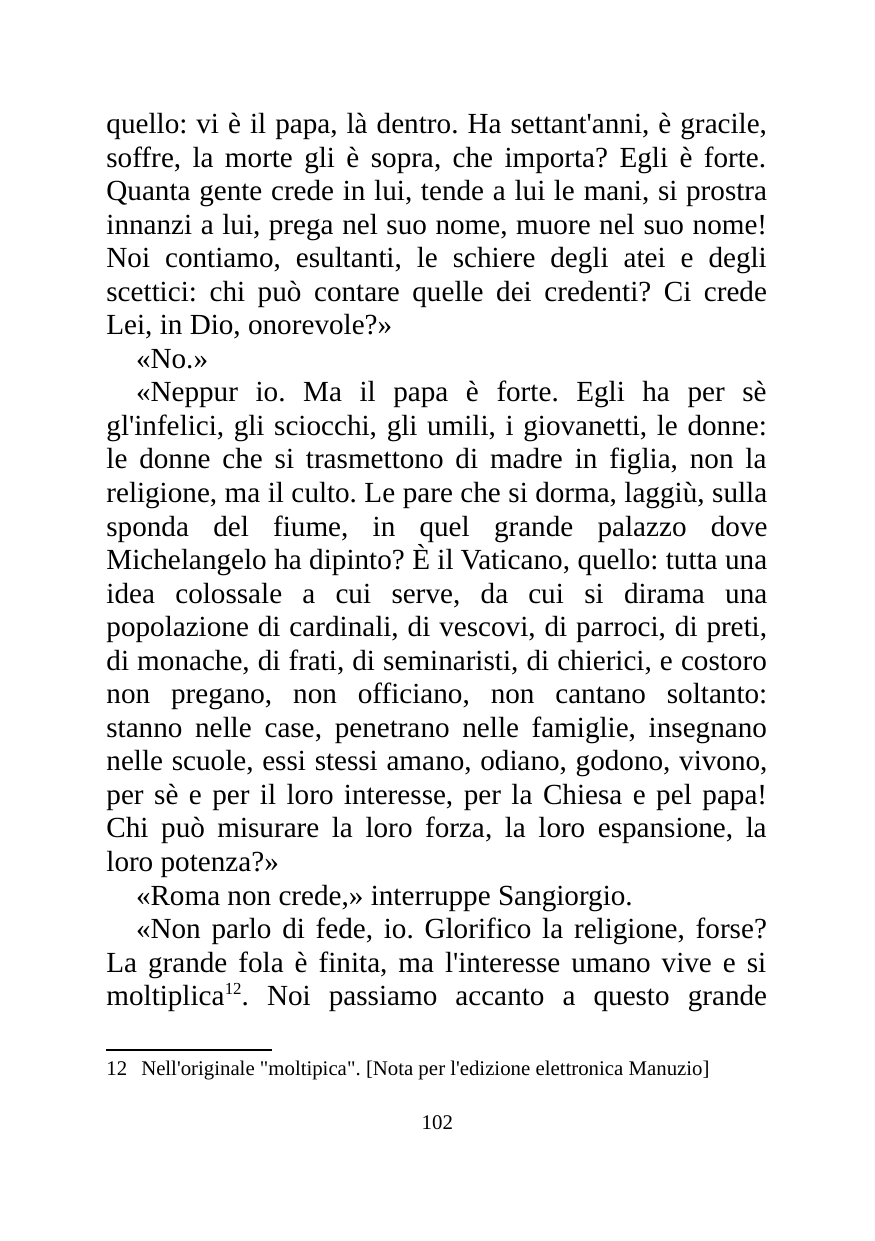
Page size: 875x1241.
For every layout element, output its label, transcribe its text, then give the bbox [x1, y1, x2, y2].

text «Roma non crede,» interruppe Sangiorgio. [106, 878, 768, 911]
text Nell'originale "moltipica". [Nota per l'edizione elettronica Manuzio] [106, 1056, 768, 1080]
text «Non parlo di fede, io. Glorifico la religione, forse? La grande fola è finita, ma l'interesse umano vive e si moltiplica. Noi passiamo accanto a questo grande [106, 911, 768, 1012]
text «Neppur io. Ma il papa è forte. Egli ha per sè gl'infelici, gli sciocchi, gli umili, i giovanetti, le donne: le donne che si trasmettono di madre in figlia, non la religione, ma il culto. Le pare che si dorma, laggiù, sulla sponda del fiume, in quel grande palazzo dove Michelangelo ha dipinto? È il Vaticano, quello: tutta una idea colossale a cui serve, da cui si dirama una popolazione di cardinali, di vescovi, di parroci, di preti, di monache, di frati, di seminaristi, di chierici, e costoro non pregano, non officiano, non cantano soltanto: stanno nelle case, penetrano nelle famiglie, insegnano nelle scuole, essi stessi amano, odiano, godono, vivono, per sè e per il loro interesse, per la Chiesa e pel papa! Chi può misurare la loro forza, la loro espansione, la loro potenza?» [106, 374, 768, 878]
text quello: vi è il papa, là dentro. Ha settant'anni, è gracile, soffre, la morte gli è sopra, che importa? Egli è forte. Quanta gente crede in lui, tende a lui le mani, si prostra innanzi a lui, prega nel suo nome, muore nel suo nome! Noi contiamo, esultanti, le schiere degli atei e degli scettici: chi può contare quelle dei credenti? Ci crede Lei, in Dio, onorevole?» [106, 106, 768, 341]
text «No.» [106, 341, 768, 374]
